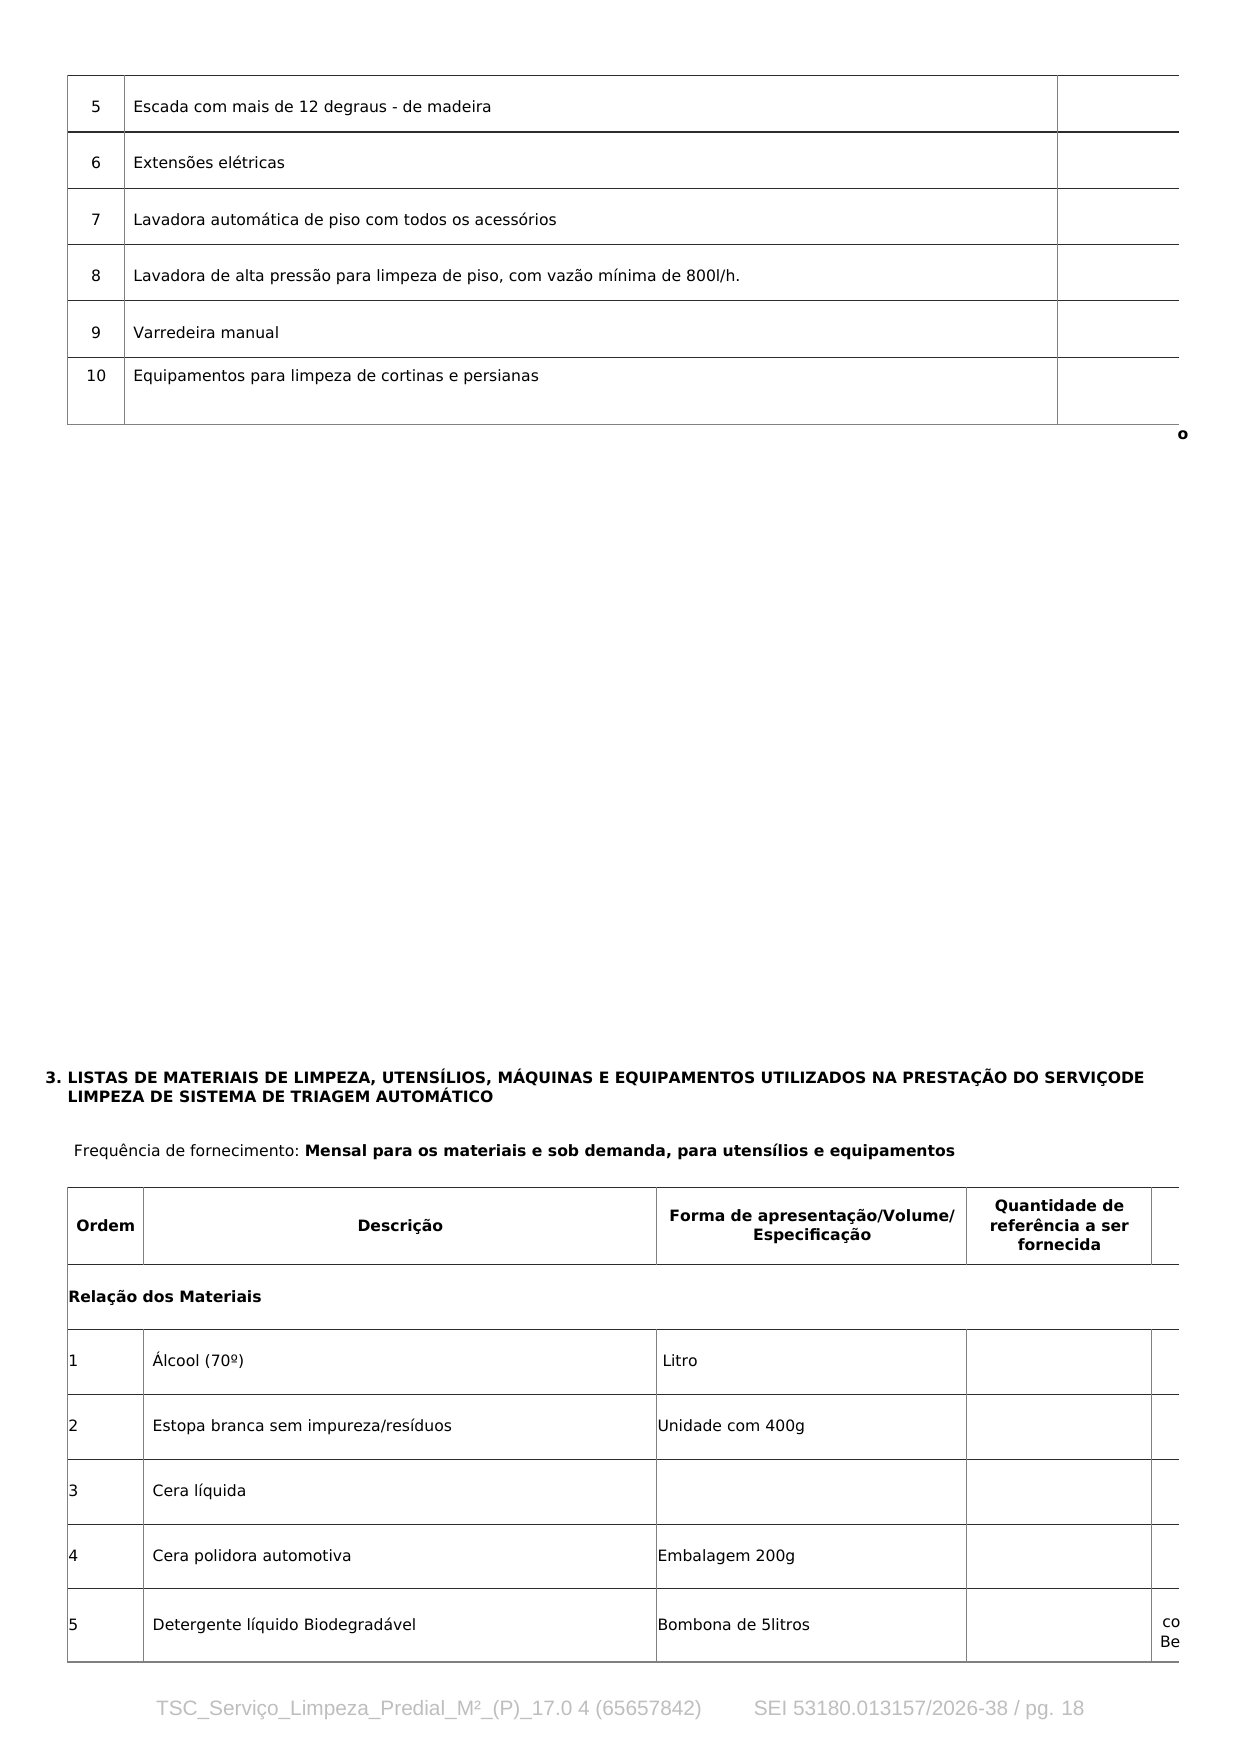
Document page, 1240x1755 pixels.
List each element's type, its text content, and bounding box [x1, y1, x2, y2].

table_cell 4 [68, 1525, 143, 1588]
list LISTAS DE MATERIAIS DE LIMPEZA, UTENSÍLIOS, MÁQUINAS E EQUIPAMENTOS UTILIZADOS NA PRESTAÇÃO DO SERVIÇODE LIMPEZA DE SISTEMA DE TRIAGEM AUTOMÁTICO [45, 1069, 1182, 1107]
table_cell [967, 1589, 1151, 1661]
table_header Descrição [144, 1188, 656, 1264]
table_cell Cera líquida [144, 1460, 656, 1523]
table_cell [967, 1330, 1151, 1394]
table_cell [967, 1460, 1151, 1523]
table_cell [1152, 1330, 1179, 1394]
table_cell Lavadora automática de piso com todos os acessórios [125, 189, 1057, 244]
table_cell [967, 1525, 1151, 1588]
table_cell Detergente líquido Biodegradável [144, 1589, 656, 1661]
table_cell 5 [68, 76, 124, 131]
table_cell [1058, 133, 1179, 188]
table_cell [1058, 245, 1179, 300]
table_cell [967, 1395, 1151, 1459]
table_cell [1152, 1460, 1179, 1523]
table_cell Escada com mais de 12 degraus - de madeira [125, 76, 1057, 131]
table_cell [1058, 358, 1179, 424]
table_cell [1152, 1395, 1179, 1459]
table_header Forma de apresentação/Volume/ Especificação [657, 1188, 966, 1264]
table_cell 5 [68, 1589, 143, 1661]
table_cell 1 [68, 1330, 143, 1394]
table_cell Álcool (70º) [144, 1330, 656, 1394]
table_cell Lavadora de alta pressão para limpeza de piso, com vazão mínima de 800l/h. [125, 245, 1057, 300]
table_cell Relação dos Materiais [68, 1265, 656, 1329]
table_cell 9 [68, 301, 124, 357]
table_cell [656, 1265, 967, 1329]
table_cell 2 [68, 1395, 143, 1459]
table_cell 7 [68, 189, 124, 244]
table_header [1152, 1188, 1179, 1264]
table_cell [1152, 1525, 1179, 1588]
table_cell Extensões elétricas [125, 133, 1057, 188]
table_header Ordem [68, 1188, 143, 1264]
table_cell [1058, 301, 1179, 357]
table_cell 3 [68, 1460, 143, 1523]
table_cell Varredeira manual [125, 301, 1057, 357]
table_cell [657, 1460, 966, 1523]
table_cell Litro [657, 1330, 966, 1394]
text Frequência de fornecimento: Mensal para os materiais e sob demanda, para utensílios e equipamentos [74, 1142, 1182, 1160]
text o [67, 425, 1188, 443]
table_cell 6 [68, 133, 124, 188]
table_cell Cera polidora automotiva [144, 1525, 656, 1588]
table_cell [967, 1265, 1151, 1329]
table_cell 8 [68, 245, 124, 300]
table_header Quantidade de referência a ser fornecida [967, 1188, 1151, 1264]
table_cell Estopa branca sem impureza/resíduos [144, 1395, 656, 1459]
table_cell Embalagem 200g [657, 1525, 966, 1588]
table_cell [1058, 189, 1179, 244]
table_cell co Be [1152, 1589, 1179, 1661]
table_cell 10 [68, 358, 124, 424]
table_cell Bombona de 5litros [657, 1589, 966, 1661]
table_cell Equipamentos para limpeza de cortinas e persianas [125, 358, 1057, 424]
table_cell [1058, 76, 1179, 131]
table_cell Unidade com 400g [657, 1395, 966, 1459]
table_cell [1151, 1265, 1179, 1329]
